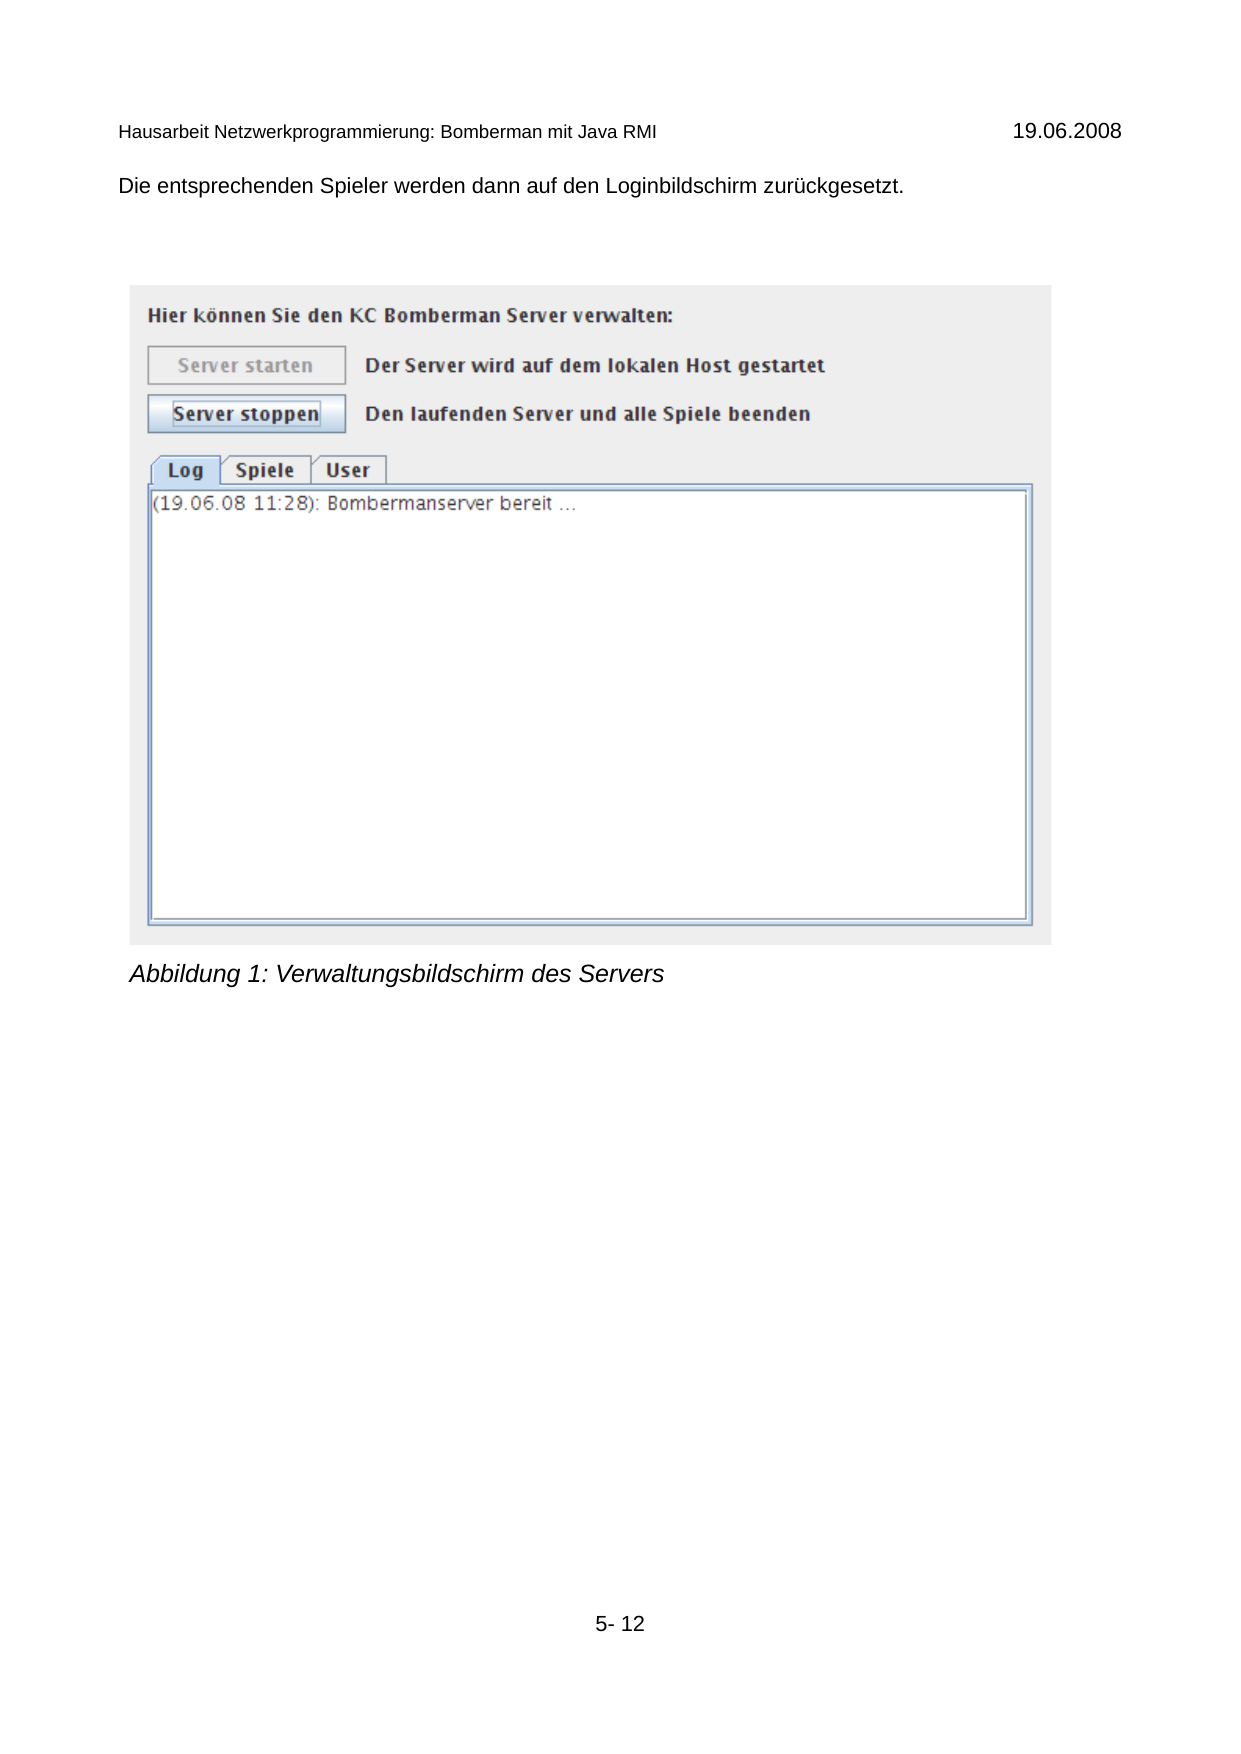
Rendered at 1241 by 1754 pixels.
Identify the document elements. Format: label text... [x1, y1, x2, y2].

picture [129, 285, 1052, 945]
text Abbildung 1: Verwaltungsbildschirm des Servers [129, 945, 1051, 988]
text Die entsprechenden Spieler werden dann auf den Loginbildschirm zurückgesetzt. [118, 173, 1122, 198]
